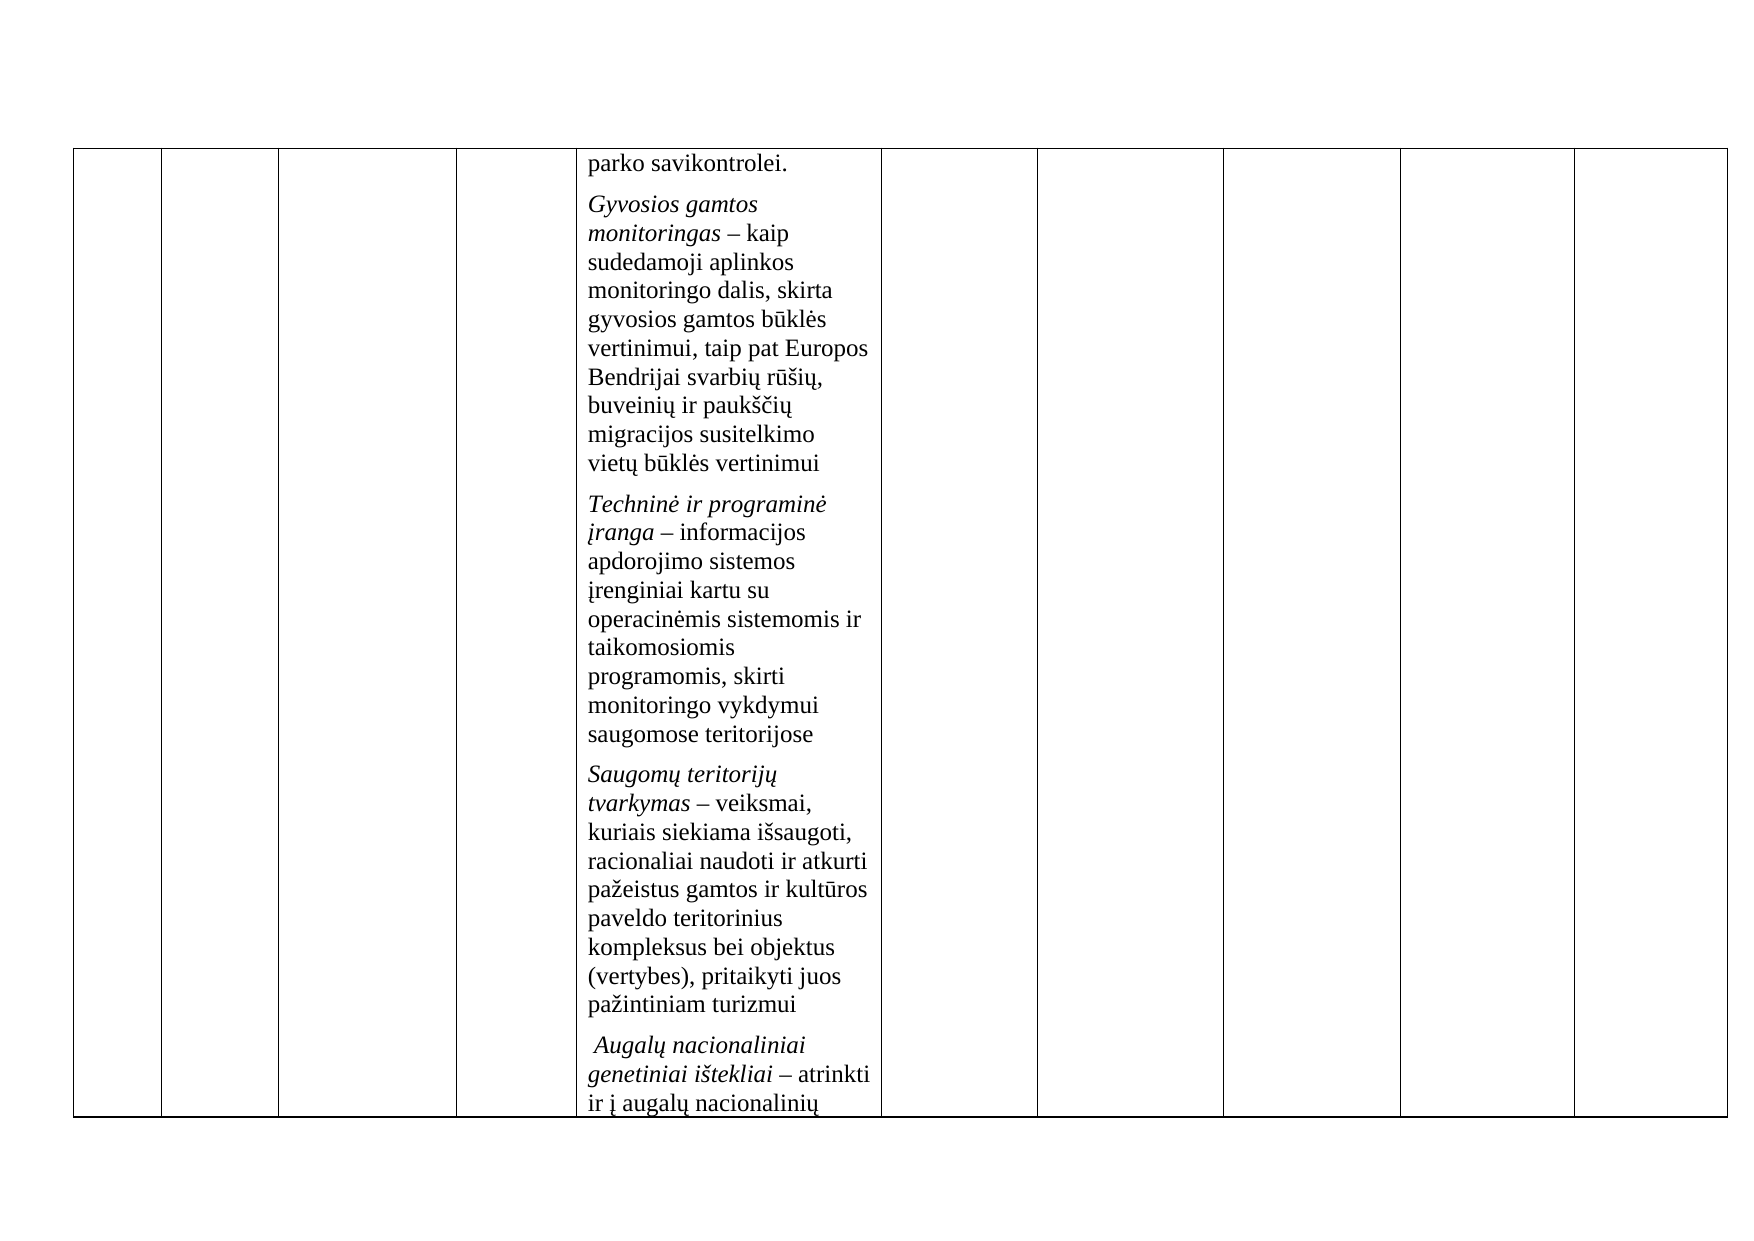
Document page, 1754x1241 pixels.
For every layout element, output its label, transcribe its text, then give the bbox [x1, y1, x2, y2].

table_cell [1038, 149, 1223, 1116]
table_cell [74, 149, 161, 1116]
table_cell [162, 149, 278, 1116]
table_cell [457, 149, 576, 1116]
table_cell [279, 149, 456, 1116]
table_cell [1224, 149, 1400, 1116]
table_cell [1575, 149, 1727, 1116]
table_cell [1401, 149, 1574, 1116]
table_cell [882, 149, 1037, 1116]
table_cell parko savikontrolei. Gyvosios gamtos monitoringas – kaip sudedamoji aplinkos monitoringo dalis, skirta gyvosios gamtos būklės vertinimui, taip pat Europos Bendrijai svarbių rūšių, buveinių ir paukščių migracijos susitelkimo vietų būklės vertinimui Techninė ir programinė įranga – informacijos apdorojimo sistemos įrenginiai kartu su operacinėmis sistemomis ir taikomosiomis programomis, skirti monitoringo vykdymui saugomose teritorijose Saugomų teritorijų tvarkymas – veiksmai, kuriais siekiama išsaugoti, racionaliai naudoti ir atkurti pažeistus gamtos ir kultūros paveldo teritorinius kompleksus bei objektus (vertybes), pritaikyti juos pažintiniam turizmui Augalų nacionaliniai genetiniai ištekliai – atrinkti ir į augalų nacionalinių [577, 149, 881, 1116]
